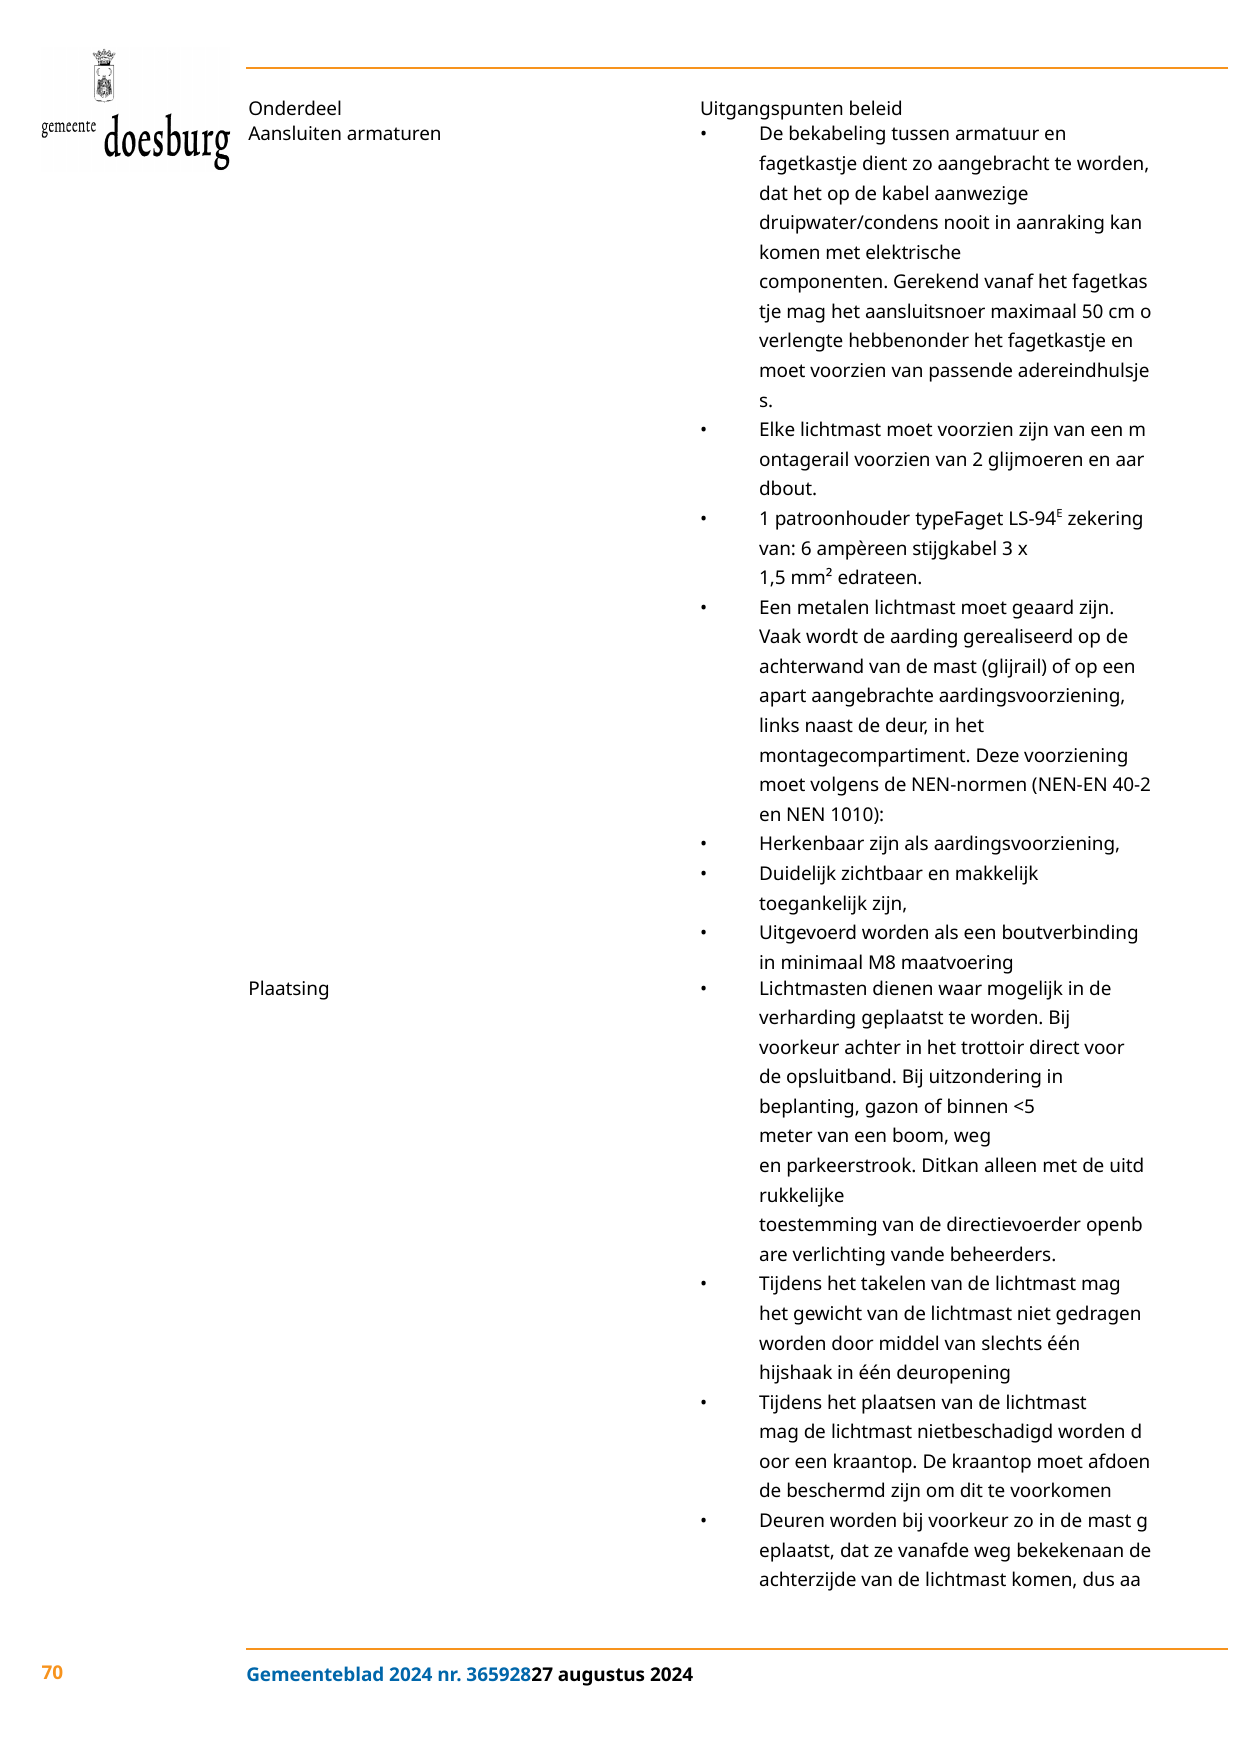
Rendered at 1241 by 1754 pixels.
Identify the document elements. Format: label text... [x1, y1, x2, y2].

table_cell Plaatsing [248, 975, 700, 1592]
table_cell Lichtmasten dienen waar mogelijk in de verharding geplaatst te worden. Bij voorkeur achter in het trottoir direct voor de opsluitband. Bij uitzondering in beplanting, gazon of binnen <5 meter van een boom, weg en parkeerstrook. Ditkan alleen met de uitdrukkelijke toestemming van de directievoerder openbare verlichting vande beheerders. Tijdens het takelen van de lichtmast mag het gewicht van de lichtmast niet gedragen worden door middel van slechts één hijshaak in één deuropening Tijdens het plaatsen van de lichtmast mag de lichtmast nietbeschadigd worden door een kraantop. De kraantop moet afdoende beschermd zijn om dit te voorkomen Deuren worden bij voorkeur zo in de mast geplaatst, dat ze vanafde weg bekekenaan de achterzijde van de lichtmast komen, dus aa [700, 975, 1152, 1592]
table_cell De bekabeling tussen armatuur en fagetkastje dient zo aangebracht te worden, dat het op de kabel aanwezige druipwater/condens nooit in aanraking kan komen met elektrische componenten. Gerekend vanaf het fagetkastje mag het aansluitsnoer maximaal 50 cm overlengte hebbenonder het fagetkastje en moet voorzien van passende adereindhulsjes. Elke lichtmast moet voorzien zijn van een montagerail voorzien van 2 glijmoeren en aardbout. 1 patroonhouder typeFaget LS-94E zekering van: 6 ampèreen stijgkabel 3 x 1,5 mm² edrateen. Een metalen lichtmast moet geaard zijn. Vaak wordt de aarding gerealiseerd op de achterwand van de mast (glijrail) of op een apart aangebrachte aardingsvoorziening, links naast de deur, in het montagecompartiment. Deze voorziening moet volgens de NEN-normen (NEN-EN 40-2 en NEN 1010): Herkenbaar zijn als aardingsvoorziening, Duidelijk zichtbaar en makkelijk toegankelijk zijn, Uitgevoerd worden als een boutverbinding in minimaal M8 maatvoering [700, 121, 1152, 975]
picture [41, 47, 231, 172]
table_header Onderdeel [248, 95, 700, 121]
table_cell Aansluiten armaturen [248, 121, 700, 975]
table_header Uitgangspunten beleid [700, 95, 1152, 121]
